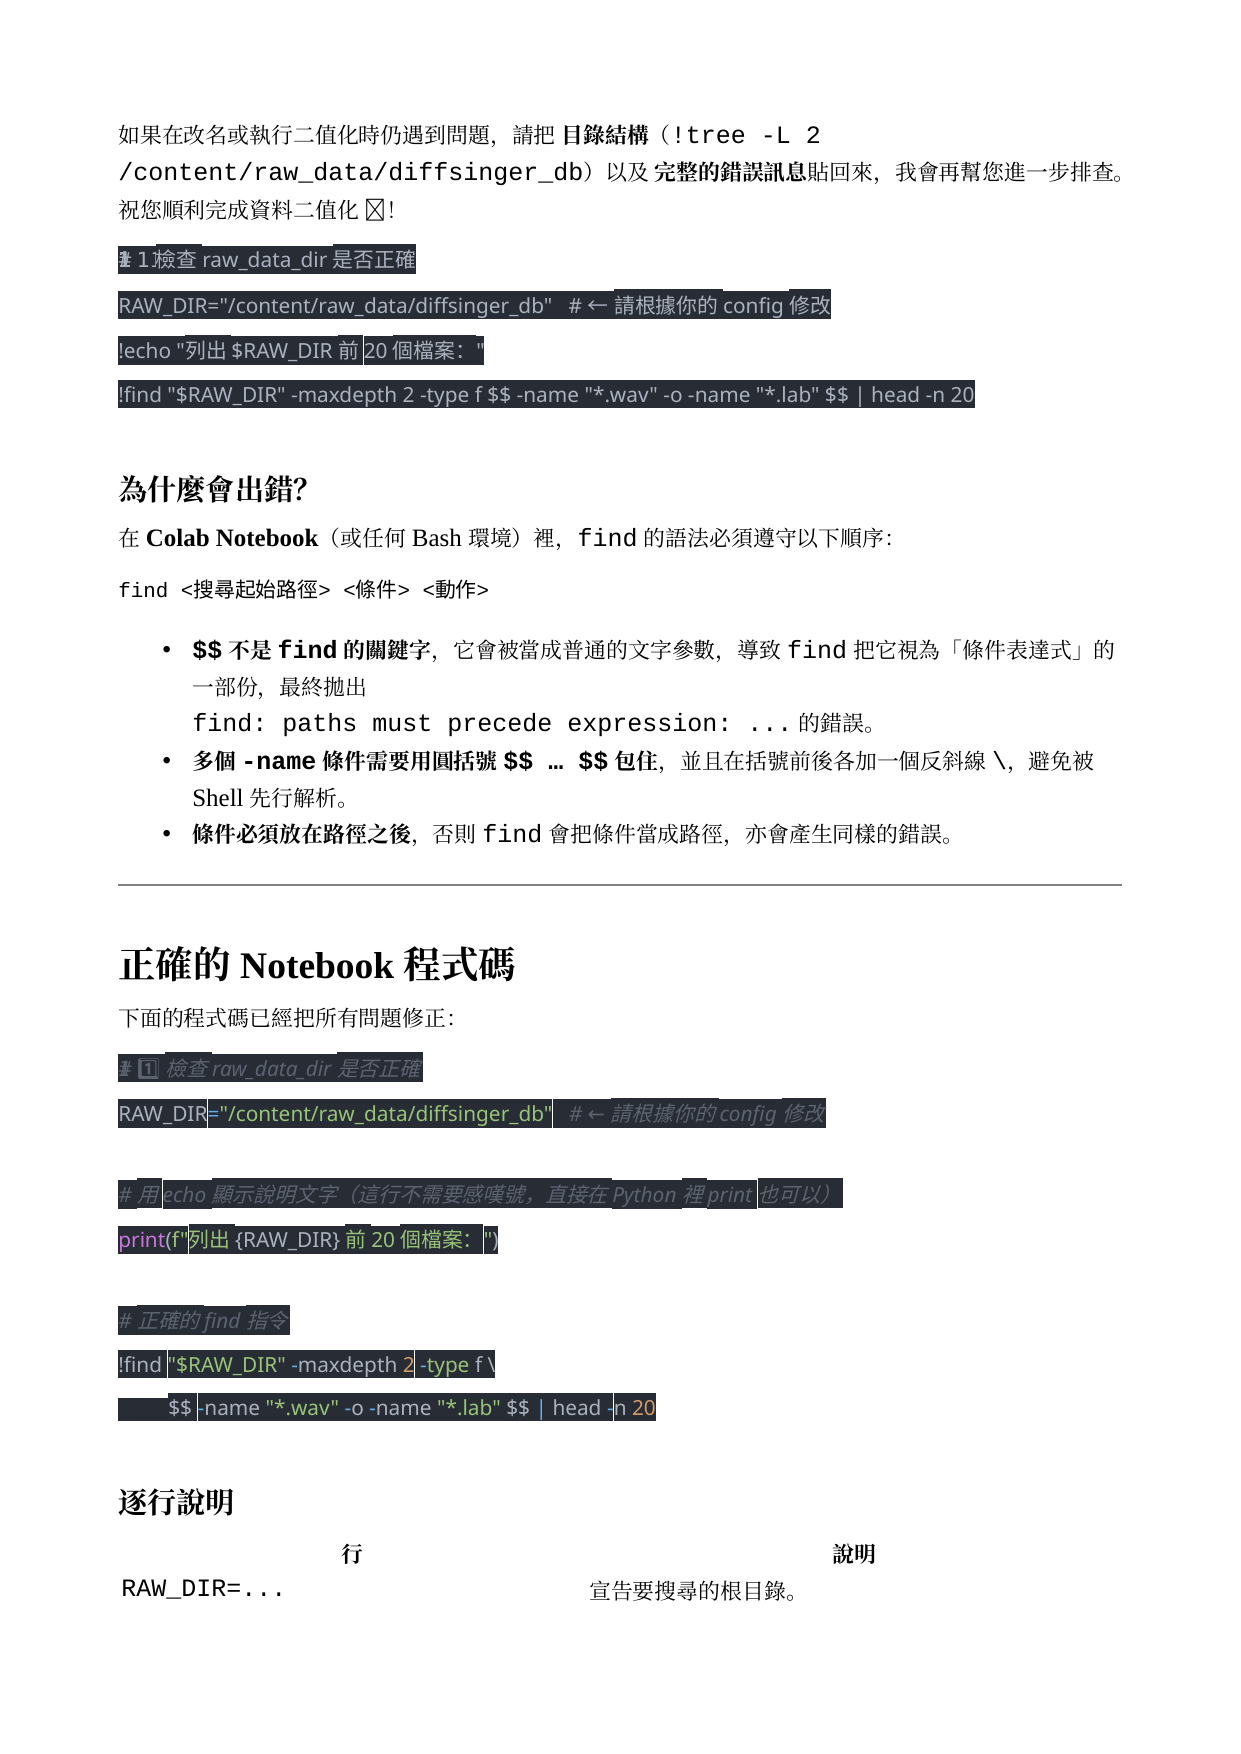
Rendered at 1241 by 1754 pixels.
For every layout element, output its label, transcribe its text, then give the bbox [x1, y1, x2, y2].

text RAW_DIR="/content/raw_data/diffsinger_db" # ← 請根據你的 config 修改 [118, 1097, 1122, 1128]
list 多個 -name 條件需要用圓括號 $$ … $$ 包住，並且在括號前後各加一個反斜線 \，避免被 Shell 先行解析。 [162, 744, 1122, 813]
text print(f"列出 {RAW_DIR} 前 20 個檔案：") [118, 1224, 1122, 1254]
table_cell 宣告要搜尋的根目錄。 [586, 1571, 1122, 1608]
text # 正確的 find 指令 [118, 1304, 1122, 1335]
text # 1️⃣ 檢查 raw_data_dir 是否正確 [118, 244, 1122, 274]
table_header 行 [118, 1534, 586, 1571]
table_cell RAW_DIR=... [118, 1571, 586, 1608]
list $$ 不是 find 的關鍵字，它會被當成普通的文字參數，導致 find 把它視為「條件表達式」的一部份，最終拋出 find: paths must precede expression: ... 的錯誤。 [162, 633, 1122, 739]
subtitle 為什麼會出錯？ [118, 467, 1122, 508]
subtitle 逐行說明 [118, 1479, 1122, 1521]
text 下面的程式碼已經把所有問題修正： [118, 1001, 1122, 1033]
text !echo "列出 $RAW_DIR 前 20 個檔案：" [118, 334, 1122, 365]
table_header 說明 [586, 1534, 1122, 1571]
text !find "$RAW_DIR" -maxdepth 2 -type f \ [118, 1350, 1122, 1378]
text !find "$RAW_DIR" -maxdepth 2 -type f $$ -name "*.wav" -o -name "*.lab" $$ | head -n 20 [118, 380, 1122, 408]
text $$ -name "*.wav" -o -name "*.lab" $$ | head -n 20 [118, 1393, 1122, 1421]
list 條件必須放在路徑之後，否則 find 會把條件當成路徑，亦會產生同樣的錯誤。 [162, 818, 1122, 850]
text # 1️⃣ 檢查 raw_data_dir 是否正確 [118, 1052, 1122, 1082]
text # 用 echo 顯示說明文字（這行不需要感嘆號，直接在 Python 裡 print 也可以） [118, 1178, 1122, 1209]
text RAW_DIR="/content/raw_data/diffsinger_db" # ← 請根據你的 config 修改 [118, 289, 1122, 319]
text 在 Colab Notebook（或任何 Bash 環境）裡，find 的語法必須遵守以下順序： [118, 521, 1122, 554]
text find <搜尋起始路徑> <條件> <動作> [118, 573, 1122, 603]
subtitle 正確的 Notebook 程式碼 [118, 935, 1122, 989]
text 如果在改名或執行二值化時仍遇到問題，請把 目錄結構（!tree -L 2 /content/raw_data/diffsinger_db）以及 完整的錯誤訊息貼回來，我會再幫您進一步排查。祝您順利完成資料二值化 🚀！ [118, 118, 1122, 224]
